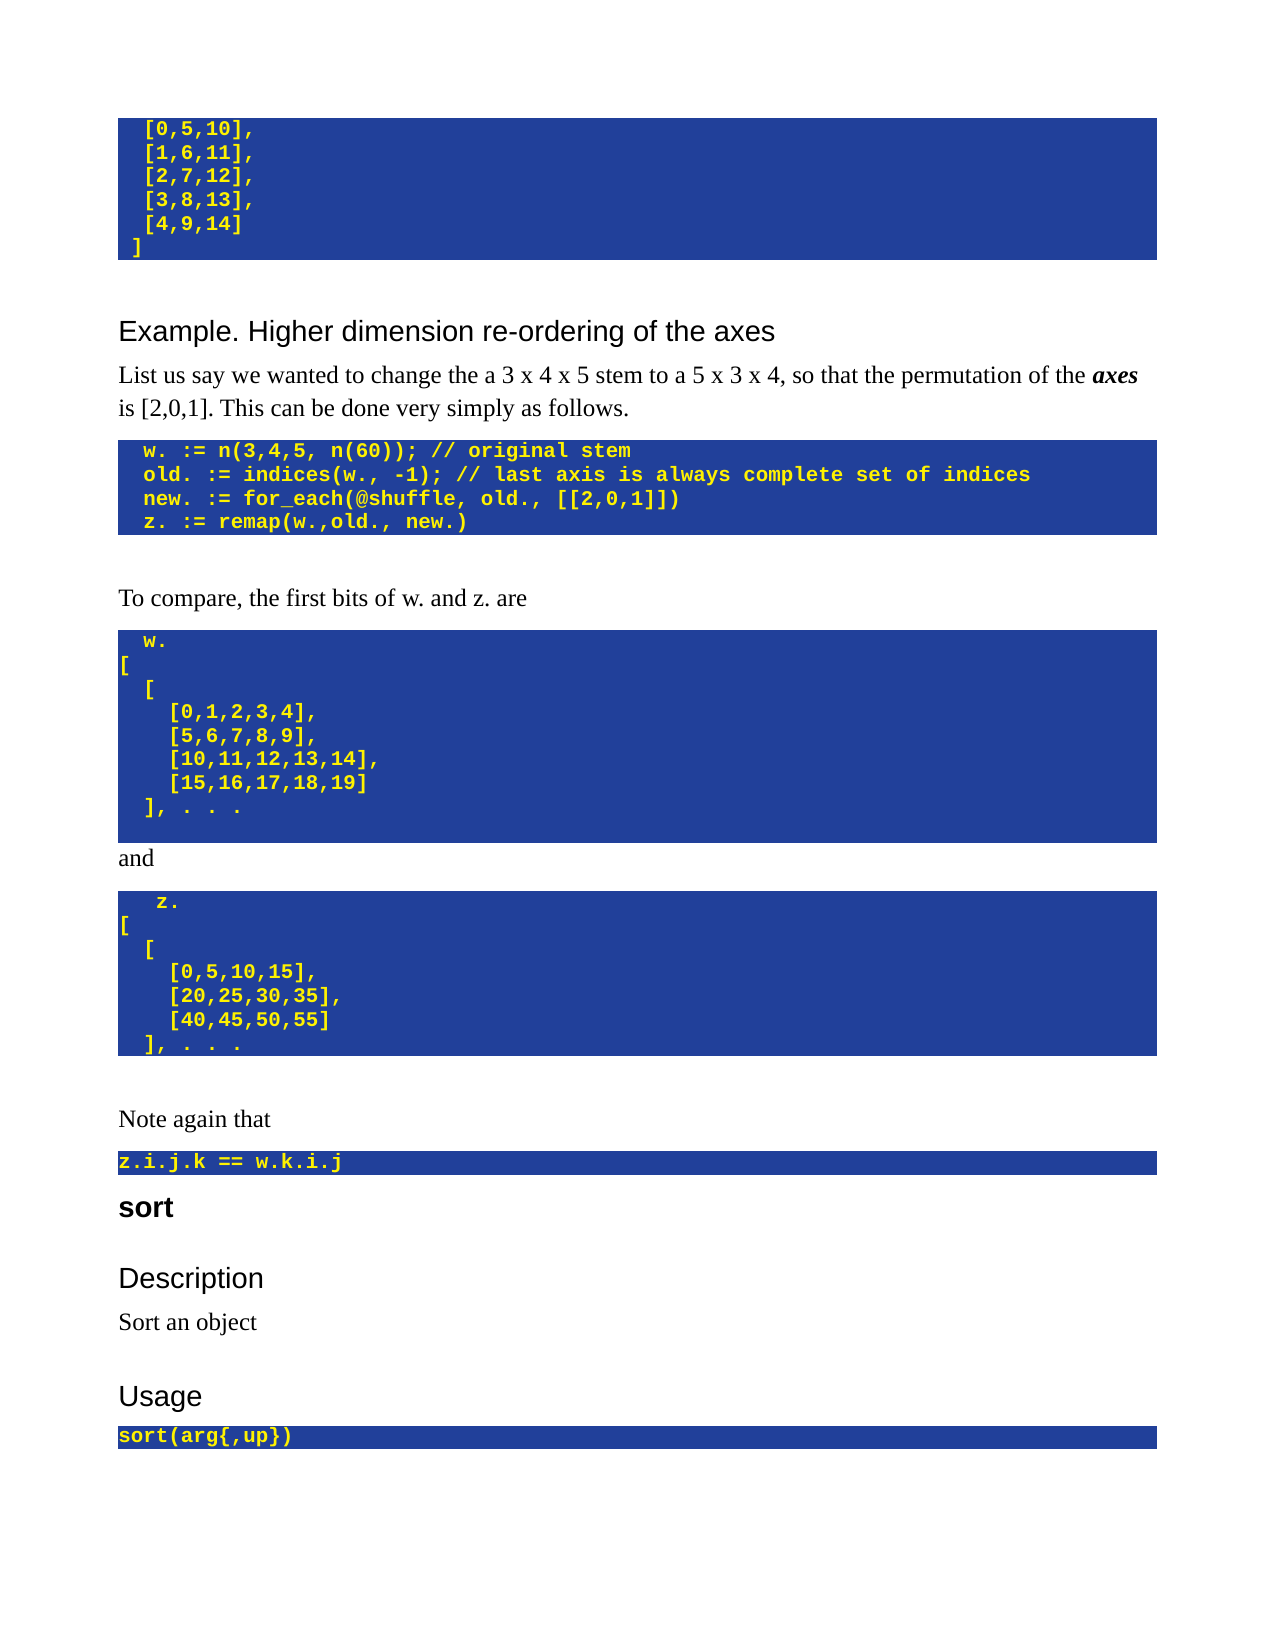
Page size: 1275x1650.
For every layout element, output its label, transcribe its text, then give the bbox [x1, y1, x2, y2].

text z. := remap(w.,old., new.) [118, 511, 1157, 535]
text Note again that [118, 1104, 1157, 1132]
text To compare, the first bits of w. and z. are [118, 583, 1157, 611]
text [15,16,17,18,19] [118, 772, 1157, 796]
text Sort an object [118, 1307, 1157, 1336]
text [ [118, 938, 1157, 962]
text [0,5,10,15], [118, 962, 1157, 985]
subtitle sort [118, 1189, 1157, 1223]
subtitle Usage [118, 1379, 1157, 1413]
text new. := for_each(@shuffle, old., [[2,0,1]]) [118, 488, 1157, 511]
text old. := indices(w., -1); // last axis is always complete set of indices [118, 464, 1157, 488]
text w. [118, 630, 1157, 654]
text [ [118, 677, 1157, 701]
text z.i.j.k == w.k.i.j [118, 1151, 1157, 1175]
text ] [118, 236, 1157, 260]
text [0,5,10], [118, 118, 1157, 142]
subtitle Example. Higher dimension re-ordering of the axes [118, 314, 1157, 347]
text [5,6,7,8,9], [118, 725, 1157, 748]
text [2,7,12], [118, 165, 1157, 189]
text w. := n(3,4,5, n(60)); // original stem [118, 440, 1157, 464]
text [1,6,11], [118, 142, 1157, 165]
text [ [118, 914, 1157, 938]
text [10,11,12,13,14], [118, 748, 1157, 772]
text [20,25,30,35], [118, 985, 1157, 1009]
text ], . . . [118, 796, 1157, 819]
text [3,8,13], [118, 189, 1157, 213]
text ], . . . [118, 1032, 1157, 1056]
text z. [118, 891, 1157, 914]
text and [118, 843, 1157, 872]
text List us say we wanted to change the a 3 x 4 x 5 stem to a 5 x 3 x 4, so that the permutation of the axes is [2,0,1]. This can be done very simply as follows. [118, 360, 1157, 422]
text [0,1,2,3,4], [118, 701, 1157, 725]
text sort(arg{,up}) [118, 1426, 1157, 1449]
text [40,45,50,55] [118, 1009, 1157, 1032]
subtitle Description [118, 1261, 1157, 1294]
text [4,9,14] [118, 213, 1157, 236]
text [ [118, 654, 1157, 677]
